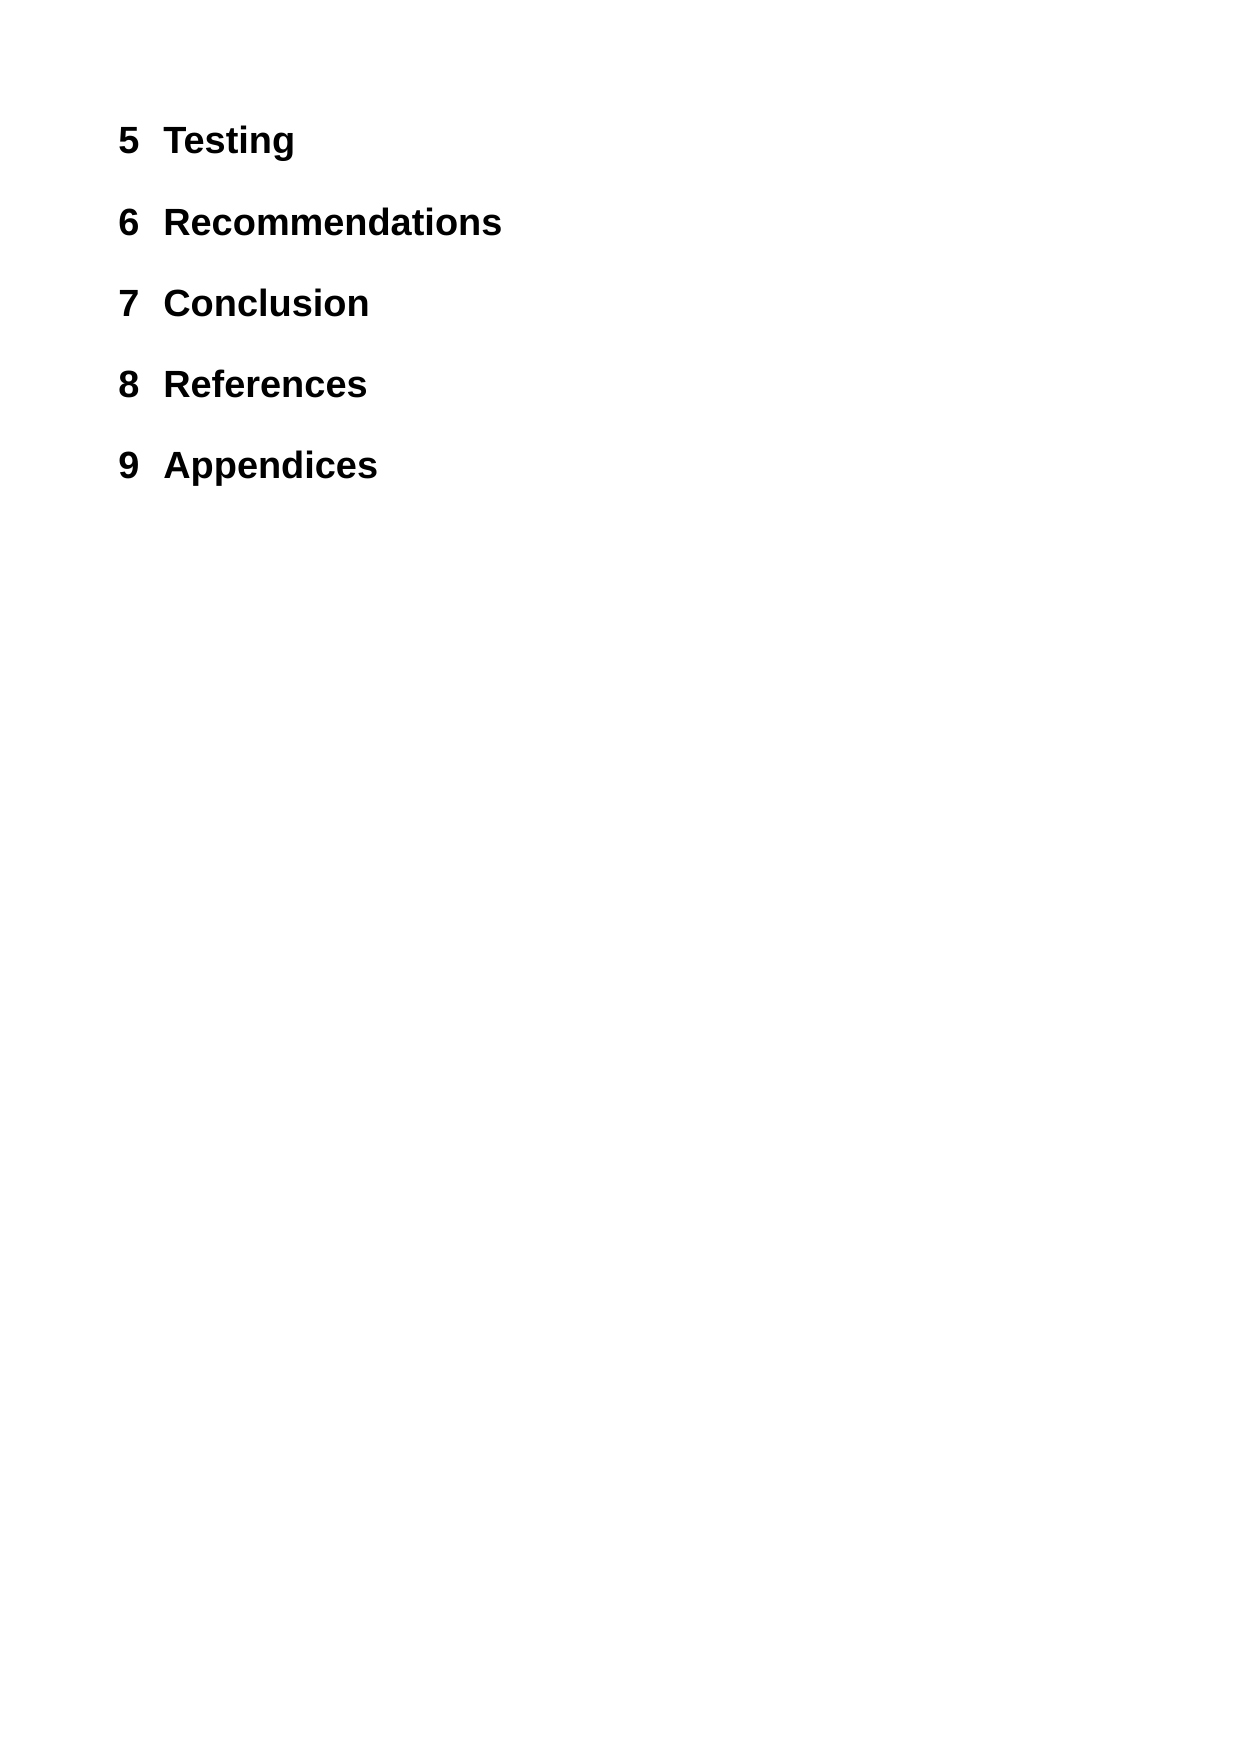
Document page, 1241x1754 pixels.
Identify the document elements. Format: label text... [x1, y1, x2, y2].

subtitle Testing [118, 118, 1122, 162]
subtitle References [118, 362, 1122, 405]
subtitle Appendices [118, 443, 1122, 486]
subtitle Recommendations [118, 199, 1122, 243]
subtitle Conclusion [118, 280, 1122, 324]
